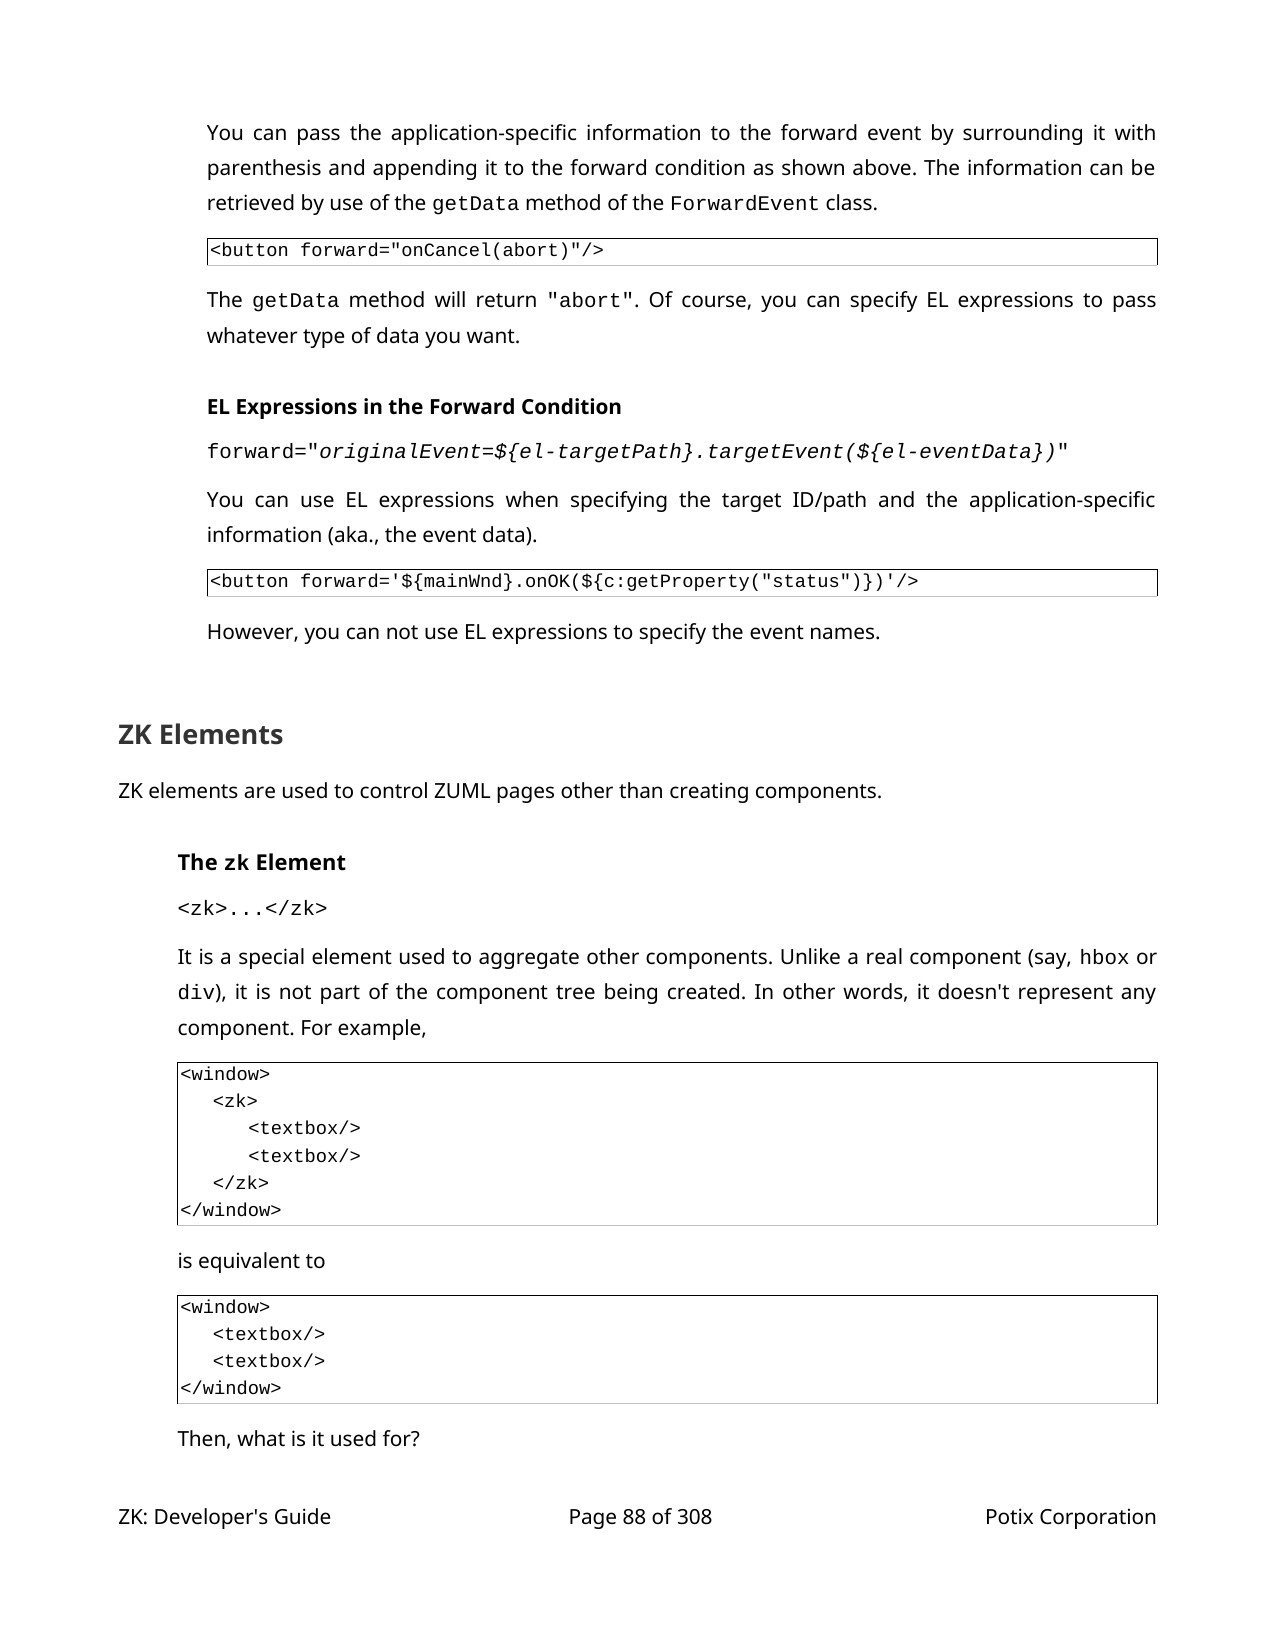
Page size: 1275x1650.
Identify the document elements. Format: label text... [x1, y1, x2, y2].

text However, you can not use EL expressions to specify the event names. [207, 617, 1157, 645]
subtitle ZK Elements [118, 716, 1157, 753]
text </window> [178, 1198, 1157, 1225]
text You can pass the application-specific information to the forward event by surrounding it with parenthesis and appending it to the forward condition as shown above. The information can be retrieved by use of the getData method of the ForwardEvent class. [207, 118, 1157, 217]
text is equivalent to [177, 1246, 1157, 1274]
text <textbox/> [178, 1143, 1157, 1168]
text ZK elements are used to control ZUML pages other than creating components. [118, 776, 1157, 804]
text <window> [178, 1296, 1157, 1319]
text <textbox/> [178, 1116, 1157, 1141]
text <textbox/> [178, 1349, 1157, 1373]
text forward="originalEvent=${el-targetPath}.targetEvent(${el-eventData})" [207, 441, 1157, 464]
text Then, what is it used for? [177, 1424, 1157, 1452]
text <zk>...</zk> [177, 898, 1157, 921]
text </zk> [178, 1171, 1157, 1195]
text <zk> [178, 1089, 1157, 1113]
text <button forward='${mainWnd}.onOK(${c:getProperty("status")})'/> [208, 570, 1157, 596]
text <textbox/> [178, 1322, 1157, 1346]
text </window> [178, 1376, 1157, 1403]
subtitle EL Expressions in the Forward Condition [207, 392, 1157, 420]
text <button forward="onCancel(abort)"/> [208, 239, 1157, 265]
text <window> [178, 1063, 1157, 1086]
text You can use EL expressions when specifying the target ID/path and the application-specific information (aka., the event data). [207, 485, 1157, 548]
text The getData method will return "abort". Of course, you can specify EL expressions to pass whatever type of data you want. [207, 286, 1157, 349]
text It is a special element used to aggregate other components. Unlike a real component (say, hbox or div), it is not part of the component tree being created. In other words, it doesn't represent any component. For example, [177, 942, 1157, 1041]
subtitle The zk Element [177, 847, 1157, 877]
